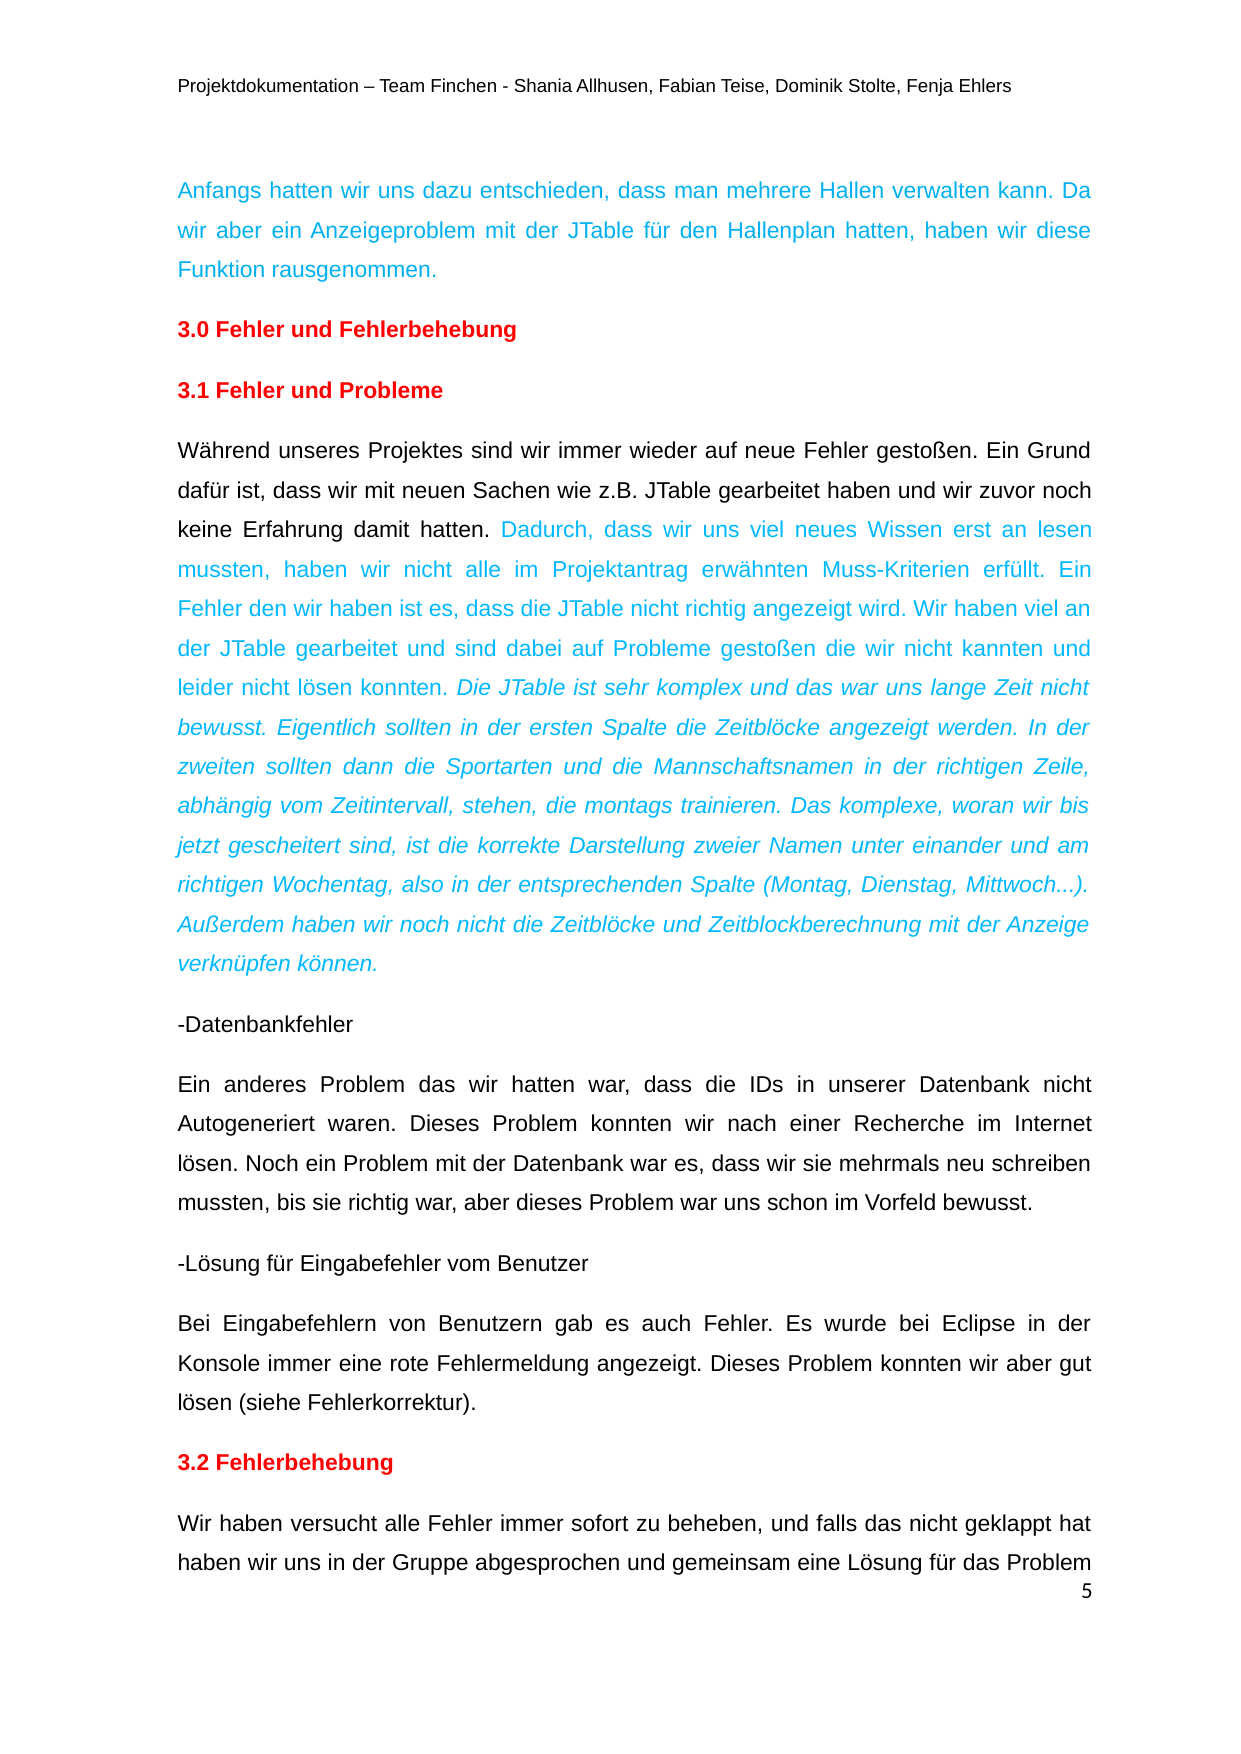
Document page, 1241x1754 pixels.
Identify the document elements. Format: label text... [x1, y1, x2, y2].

text Anfangs hatten wir uns dazu entschieden, dass man mehrere Hallen verwalten kann. Da wir aber ein Anzeigeproblem mit der JTable für den Hallenplan hatten, haben wir diese Funktion rausgenommen. [177, 177, 1092, 282]
text Während unseres Projektes sind wir immer wieder auf neue Fehler gestoßen. Ein Grund dafür ist, dass wir mit neuen Sachen wie z.B. JTable gearbeitet haben und wir zuvor noch keine Erfahrung damit hatten. Dadurch, dass wir uns viel neues Wissen erst an lesen mussten, haben wir nicht alle im Projektantrag erwähnten Muss-Kriterien erfüllt. Ein Fehler den wir haben ist es, dass die JTable nicht richtig angezeigt wird. Wir haben viel an der JTable gearbeitet und sind dabei auf Probleme gestoßen die wir nicht kannten und leider nicht lösen konnten. Die JTable ist sehr komplex und das war uns lange Zeit nicht bewusst. Eigentlich sollten in der ersten Spalte die Zeitblöcke angezeigt werden. In der zweiten sollten dann die Sportarten und die Mannschaftsnamen in der richtigen Zeile, abhängig vom Zeitintervall, stehen, die montags trainieren. Das komplexe, woran wir bis jetzt gescheitert sind, ist die korrekte Darstellung zweier Namen unter einander und am richtigen Wochentag, also in der entsprechenden Spalte (Montag, Dienstag, Mittwoch...). Außerdem haben wir noch nicht die Zeitblöcke und Zeitblockberechnung mit der Anzeige verknüpfen können. [177, 437, 1092, 977]
text Ein anderes Problem das wir hatten war, dass die IDs in unserer Datenbank nicht Autogeneriert waren. Dieses Problem konnten wir nach einer Recherche im Internet lösen. Noch ein Problem mit der Datenbank war es, dass wir sie mehrmals neu schreiben mussten, bis sie richtig war, aber dieses Problem war uns schon im Vorfeld bewusst. [177, 1071, 1092, 1216]
text -Datenbankfehler [177, 1011, 1092, 1037]
text Bei Eingabefehlern von Benutzern gab es auch Fehler. Es wurde bei Eclipse in der Konsole immer eine rote Fehlermeldung angezeigt. Dieses Problem konnten wir aber gut lösen (siehe Fehlerkorrektur). [177, 1310, 1092, 1415]
text 3.1 Fehler und Probleme [177, 377, 1092, 403]
text 3.0 Fehler und Fehlerbehebung [177, 316, 1092, 343]
text -Lösung für Eingabefehler vom Benutzer [177, 1250, 1092, 1276]
text Wir haben versucht alle Fehler immer sofort zu beheben, und falls das nicht geklappt hat haben wir uns in der Gruppe abgesprochen und gemeinsam eine Lösung für das Problem [177, 1509, 1092, 1575]
text 3.2 Fehlerbehebung [177, 1449, 1092, 1476]
